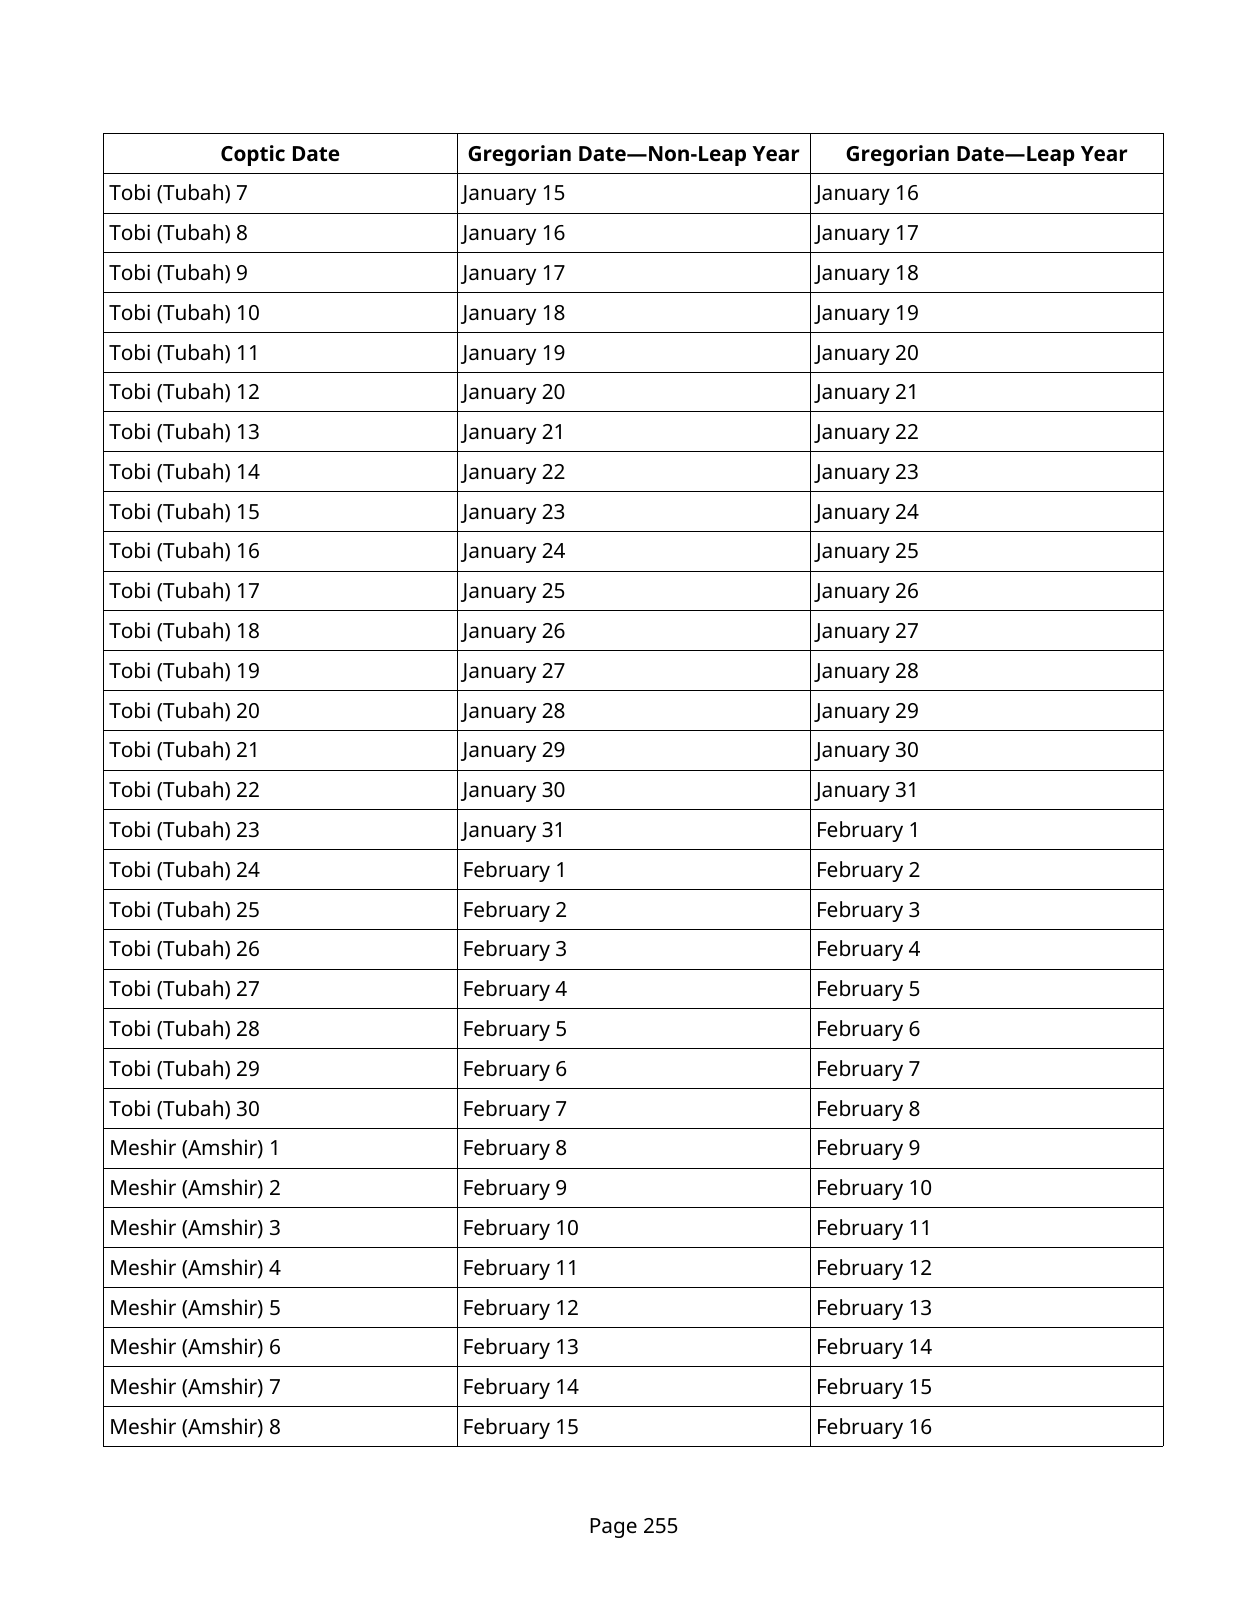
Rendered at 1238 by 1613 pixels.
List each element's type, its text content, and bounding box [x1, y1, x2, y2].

table_cell Tobi (Tubah) 8 [104, 214, 457, 252]
table_cell Tobi (Tubah) 14 [104, 452, 457, 491]
table_cell January 16 [458, 214, 810, 252]
table_cell January 16 [811, 174, 1163, 213]
table_cell February 5 [458, 1009, 810, 1048]
table_cell February 14 [458, 1367, 810, 1406]
table_cell Tobi (Tubah) 25 [104, 890, 457, 929]
table_header Gregorian Date—Non-Leap Year [458, 134, 810, 173]
table_cell Tobi (Tubah) 21 [104, 731, 457, 770]
table_cell January 21 [458, 412, 810, 451]
table_cell January 15 [458, 174, 810, 213]
table_cell February 13 [458, 1328, 810, 1366]
table_cell February 11 [811, 1208, 1163, 1247]
table_cell Tobi (Tubah) 15 [104, 492, 457, 531]
table_cell January 21 [811, 373, 1163, 411]
table_cell February 13 [811, 1288, 1163, 1327]
table_cell February 4 [811, 930, 1163, 969]
table_cell January 22 [458, 452, 810, 491]
table_cell Meshir (Amshir) 2 [104, 1169, 457, 1207]
table_cell January 26 [811, 572, 1163, 610]
table_cell January 19 [811, 293, 1163, 332]
table_cell February 11 [458, 1248, 810, 1287]
table_cell January 31 [458, 810, 810, 849]
table_header Gregorian Date—Leap Year [811, 134, 1163, 173]
table_cell Meshir (Amshir) 7 [104, 1367, 457, 1406]
table_cell January 18 [458, 293, 810, 332]
table_cell February 9 [458, 1169, 810, 1207]
table_cell January 26 [458, 611, 810, 650]
table_cell January 30 [811, 731, 1163, 770]
table_cell January 30 [458, 771, 810, 809]
table_cell Meshir (Amshir) 3 [104, 1208, 457, 1247]
table_cell Tobi (Tubah) 26 [104, 930, 457, 969]
table_cell January 24 [458, 532, 810, 571]
table_cell February 6 [811, 1009, 1163, 1048]
table_cell Meshir (Amshir) 6 [104, 1328, 457, 1366]
table_header Coptic Date [104, 134, 457, 173]
table_cell February 15 [811, 1367, 1163, 1406]
table_cell January 29 [811, 691, 1163, 730]
table_cell January 23 [811, 452, 1163, 491]
table_cell Tobi (Tubah) 30 [104, 1089, 457, 1128]
table_cell January 29 [458, 731, 810, 770]
table_cell February 5 [811, 970, 1163, 1008]
table_cell Tobi (Tubah) 19 [104, 651, 457, 690]
table_cell February 1 [458, 850, 810, 889]
table_cell January 25 [811, 532, 1163, 571]
table_cell February 2 [458, 890, 810, 929]
table_cell Tobi (Tubah) 27 [104, 970, 457, 1008]
table_cell January 20 [811, 333, 1163, 372]
table_cell January 18 [811, 253, 1163, 292]
table_cell February 4 [458, 970, 810, 1008]
table_cell Tobi (Tubah) 7 [104, 174, 457, 213]
table_cell February 3 [458, 930, 810, 969]
table_cell Tobi (Tubah) 17 [104, 572, 457, 610]
table_cell January 25 [458, 572, 810, 610]
table_cell February 12 [458, 1288, 810, 1327]
table_cell Meshir (Amshir) 8 [104, 1407, 457, 1446]
table_cell January 20 [458, 373, 810, 411]
table_cell Meshir (Amshir) 1 [104, 1129, 457, 1168]
table_cell February 1 [811, 810, 1163, 849]
table_cell Tobi (Tubah) 16 [104, 532, 457, 571]
table_cell January 28 [458, 691, 810, 730]
table_cell February 10 [458, 1208, 810, 1247]
table_cell January 17 [811, 214, 1163, 252]
table_cell February 8 [458, 1129, 810, 1168]
table_cell Tobi (Tubah) 22 [104, 771, 457, 809]
table_cell Tobi (Tubah) 28 [104, 1009, 457, 1048]
table_cell January 22 [811, 412, 1163, 451]
table_cell January 27 [811, 611, 1163, 650]
table_cell January 24 [811, 492, 1163, 531]
table_cell Meshir (Amshir) 5 [104, 1288, 457, 1327]
table_cell February 14 [811, 1328, 1163, 1366]
table_cell January 17 [458, 253, 810, 292]
table_cell January 28 [811, 651, 1163, 690]
table_cell Tobi (Tubah) 11 [104, 333, 457, 372]
table_cell Tobi (Tubah) 29 [104, 1049, 457, 1088]
table_cell January 19 [458, 333, 810, 372]
table_cell Tobi (Tubah) 13 [104, 412, 457, 451]
table_cell Tobi (Tubah) 12 [104, 373, 457, 411]
table_cell February 7 [811, 1049, 1163, 1088]
table_cell January 27 [458, 651, 810, 690]
table_cell Tobi (Tubah) 20 [104, 691, 457, 730]
table_cell January 23 [458, 492, 810, 531]
table_cell February 3 [811, 890, 1163, 929]
table_cell February 12 [811, 1248, 1163, 1287]
table_cell February 2 [811, 850, 1163, 889]
table_cell Tobi (Tubah) 23 [104, 810, 457, 849]
table_cell February 7 [458, 1089, 810, 1128]
table_cell February 6 [458, 1049, 810, 1088]
table_cell February 16 [811, 1407, 1163, 1446]
table_cell Tobi (Tubah) 9 [104, 253, 457, 292]
table_cell February 10 [811, 1169, 1163, 1207]
table_cell February 15 [458, 1407, 810, 1446]
table_cell Meshir (Amshir) 4 [104, 1248, 457, 1287]
table_cell February 8 [811, 1089, 1163, 1128]
table_cell February 9 [811, 1129, 1163, 1168]
table_cell Tobi (Tubah) 10 [104, 293, 457, 332]
table_cell Tobi (Tubah) 18 [104, 611, 457, 650]
table_cell Tobi (Tubah) 24 [104, 850, 457, 889]
table_cell January 31 [811, 771, 1163, 809]
